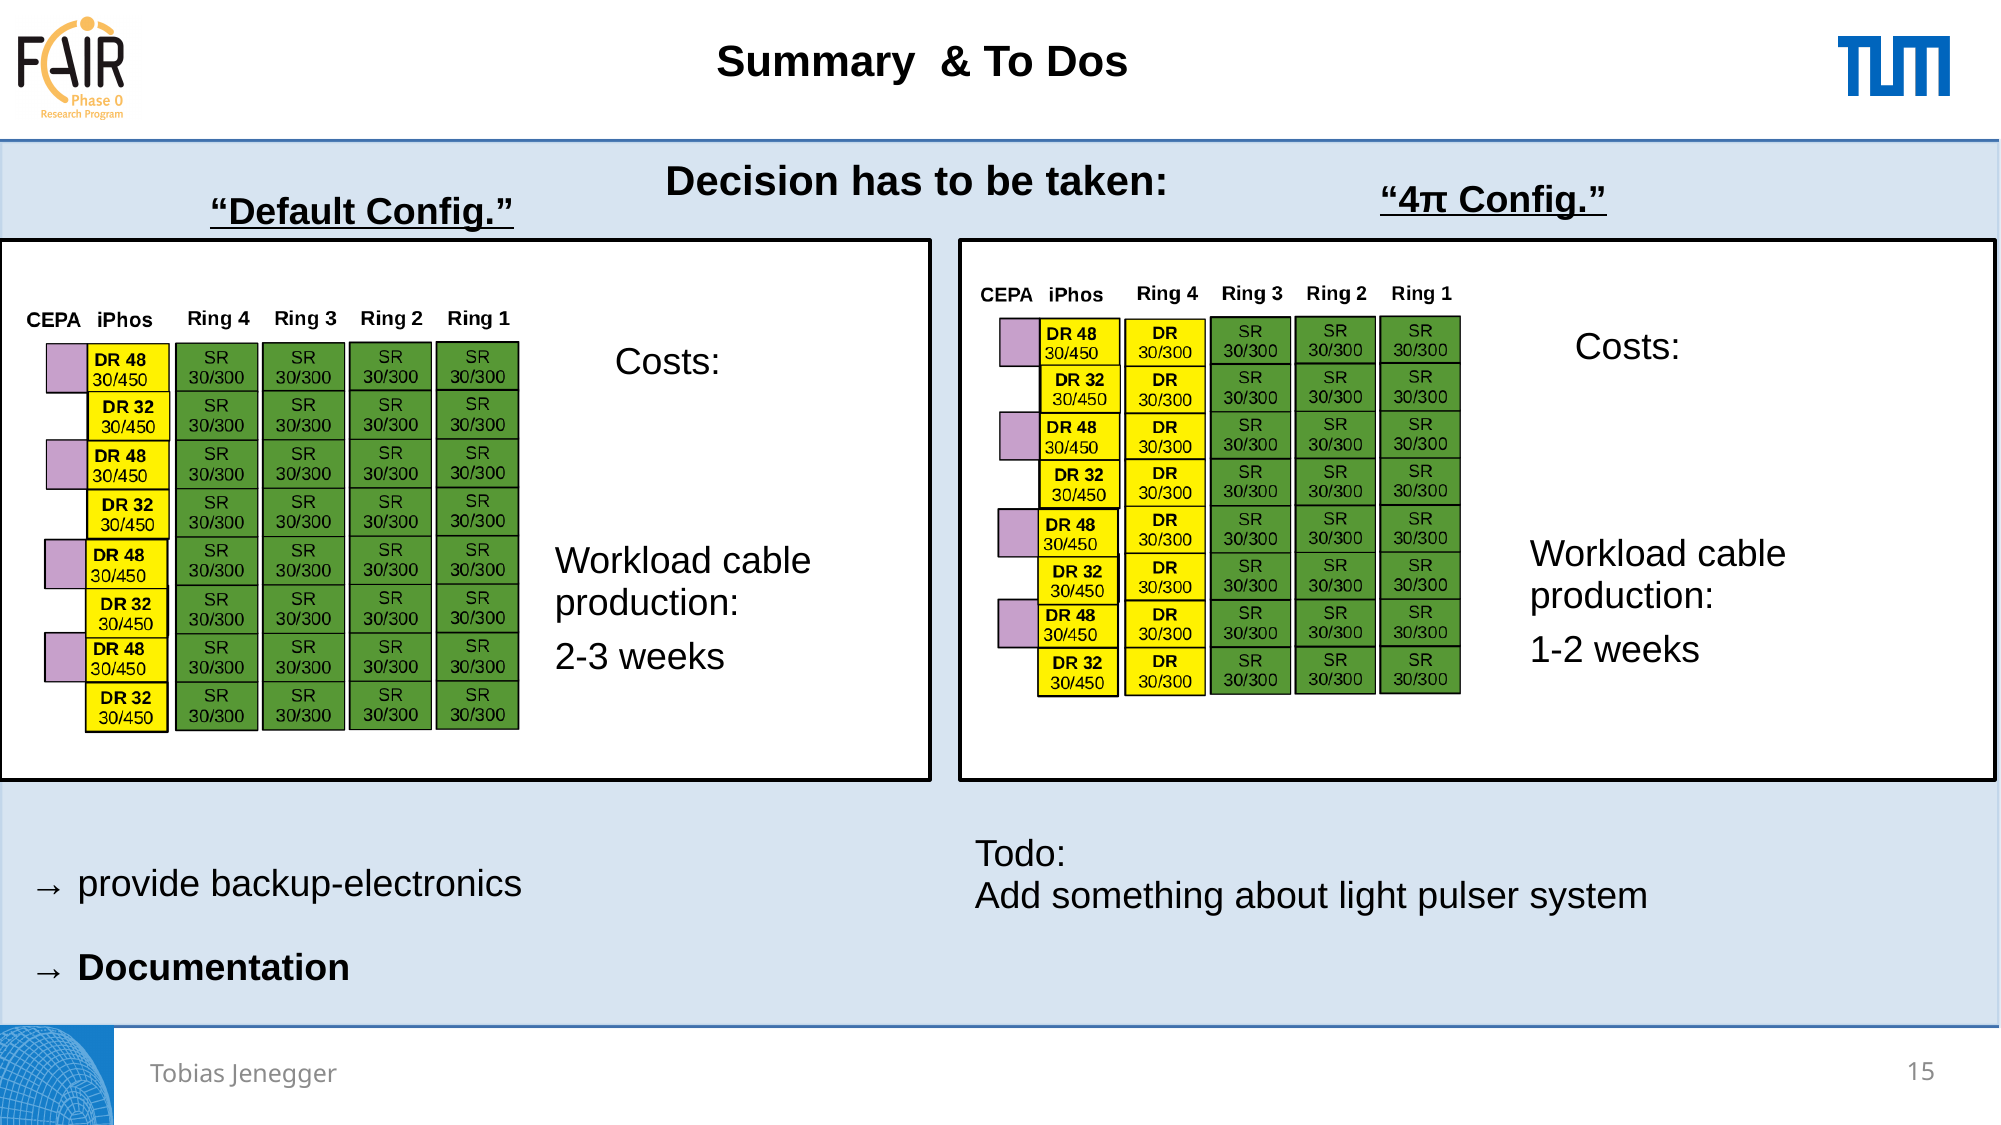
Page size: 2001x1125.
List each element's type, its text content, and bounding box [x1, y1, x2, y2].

text_box [0, 239, 931, 781]
text_box Costs: [600, 333, 856, 390]
text_box Summary & To Dos [360, 29, 1486, 94]
text_box → provide backup-electronics → Documentation [15, 855, 1366, 996]
picture [975, 273, 1471, 706]
text_box Costs: [1560, 318, 1816, 376]
text_box “Default Config.” [195, 183, 556, 244]
text_box “4π Config.” [1365, 170, 1681, 228]
picture [15, 299, 531, 738]
picture [15, 15, 142, 120]
text_box Decision has to be taken: [650, 149, 1246, 300]
text_box Workload cable production: 1-2 weeks [1515, 525, 1876, 678]
text_box Workload cable production: 2-3 weeks [540, 532, 901, 685]
text_box [960, 239, 1996, 781]
text_box Todo: Add something about light pulser system [960, 825, 1666, 924]
picture [1838, 36, 1950, 96]
picture [0, 1025, 114, 1125]
